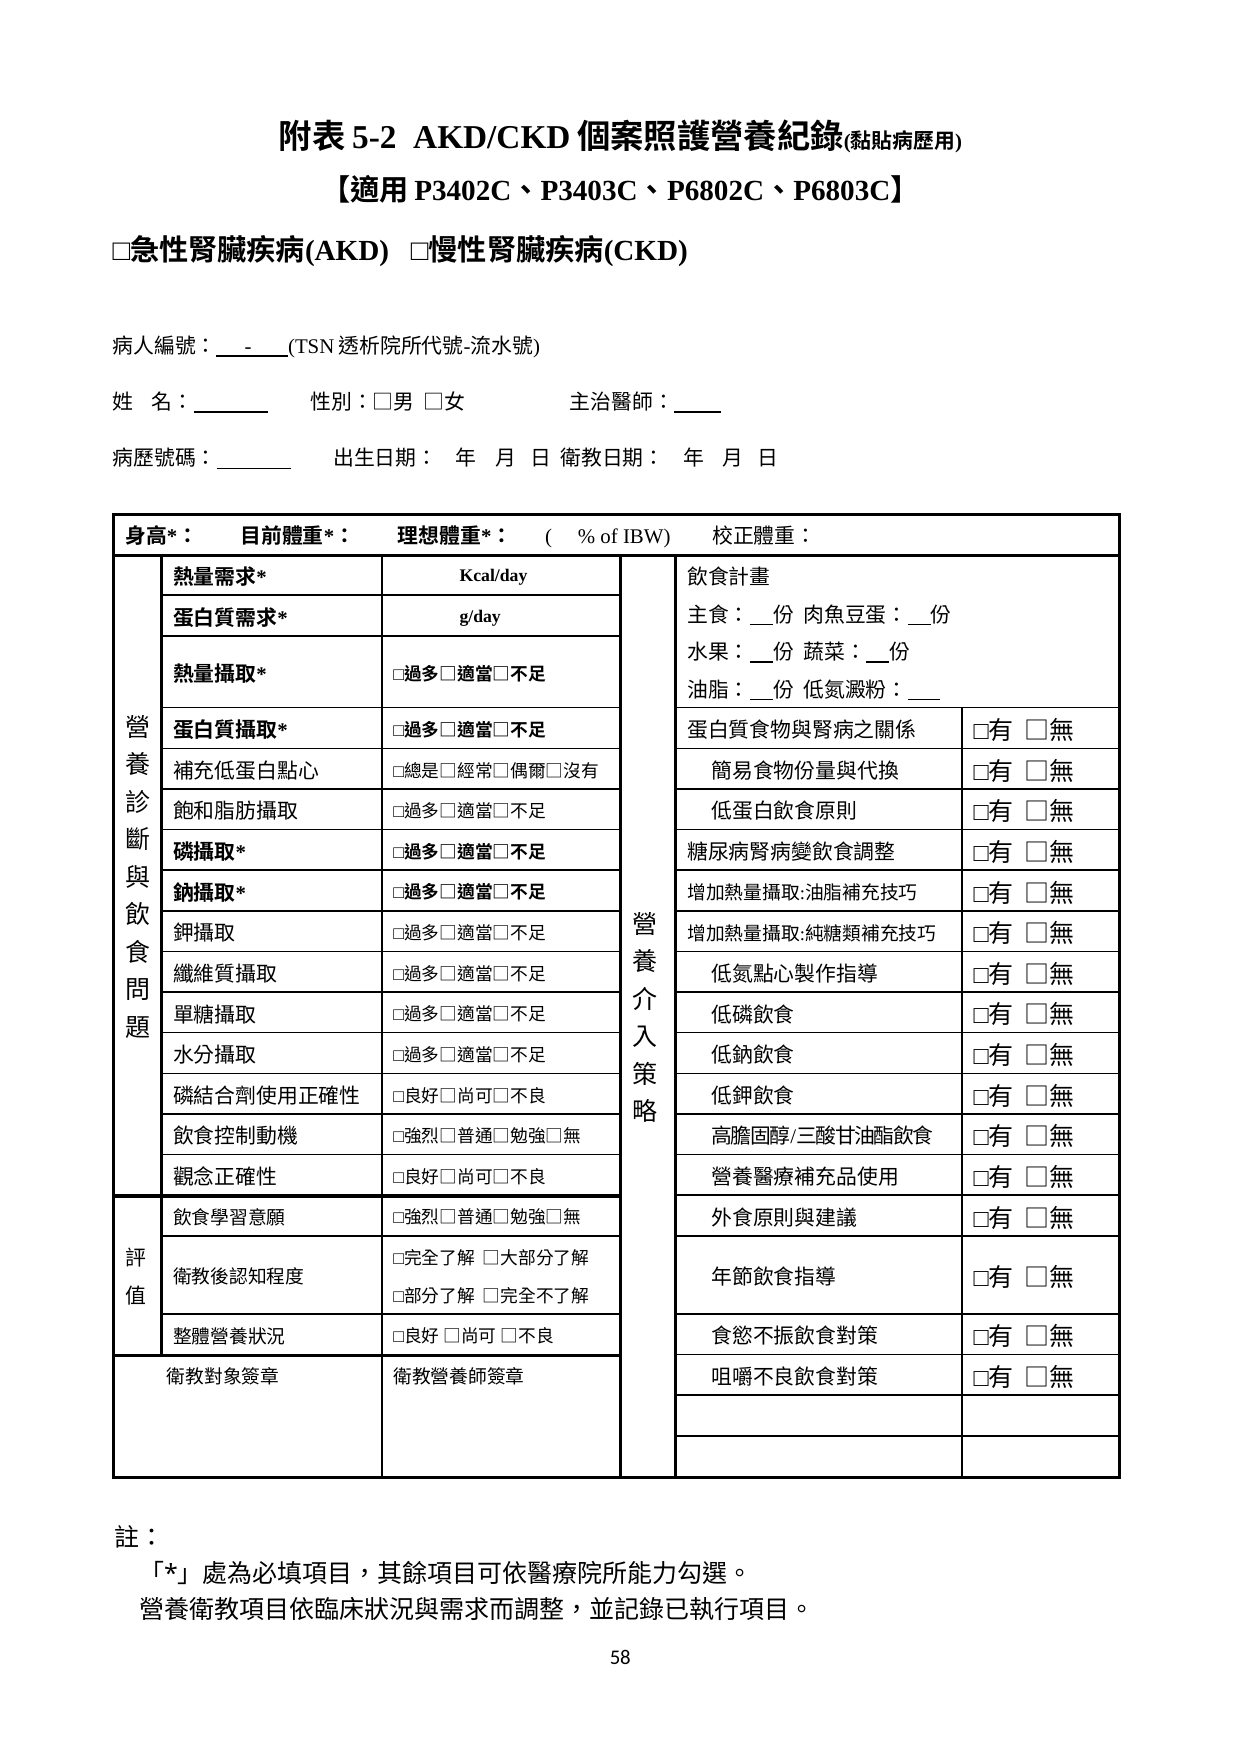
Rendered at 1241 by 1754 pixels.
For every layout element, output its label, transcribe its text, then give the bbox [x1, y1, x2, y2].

table_cell 低氮點心製作指導 [677, 952, 961, 991]
text 營養衛教項目依臨床狀況與需求而調整，並記錄已執行項目。 [139, 1590, 1097, 1626]
table_cell Kcal/day [383, 557, 619, 594]
table_cell 鈉攝取* [163, 871, 381, 910]
table_cell □有 □無 [963, 1315, 1118, 1354]
table_cell 年節飲食指導 [677, 1237, 961, 1313]
table_cell □有 □無 [963, 912, 1118, 951]
table_cell 衛教後認知程度 [163, 1237, 381, 1313]
table_cell 高膽固醇/三酸甘油酯飲食 [677, 1115, 961, 1154]
table_cell □有 □無 [963, 1196, 1118, 1235]
table_cell □強烈□普通□勉強□無 [383, 1115, 619, 1154]
table_cell 增加熱量攝取:油脂補充技巧 [677, 871, 961, 910]
table_cell [677, 1396, 961, 1435]
table_cell □有 □無 [963, 1033, 1118, 1072]
table_cell 衛教營養師簽章 [383, 1357, 619, 1476]
table_cell 簡易食物份量與代換 [677, 749, 961, 788]
subtitle 附表5-2 AKD/CKD個案照護營養紀錄(黏貼病歷用) [112, 106, 1128, 158]
table_cell 低鉀飲食 [677, 1074, 961, 1113]
table_cell g/day [383, 596, 619, 635]
table_cell □良好□尚可□不良 [383, 1155, 619, 1194]
table_cell □有 □無 [963, 1074, 1118, 1113]
table_cell □有 □無 [963, 790, 1118, 829]
table_cell 蛋白質攝取* [163, 708, 381, 747]
table_cell 飲食學習意願 [163, 1198, 381, 1235]
table_cell 蛋白質食物與腎病之關係 [677, 708, 961, 747]
table_cell 單糖攝取 [163, 993, 381, 1032]
table_cell 營養醫療補充品使用 [677, 1155, 961, 1194]
table_cell □完全了解 □大部分了解 □部分了解 □完全不了解 [383, 1237, 619, 1313]
table_cell □有 □無 [963, 871, 1118, 910]
table_cell □過多□適當□不足 [383, 790, 619, 829]
table_cell □過多□適當□不足 [383, 871, 619, 910]
table_cell 整體營養狀況 [163, 1315, 381, 1354]
subtitle 【適用P3402C、P3403C、P6802C、P6803C】 [112, 158, 1128, 211]
table_cell 鉀攝取 [163, 912, 381, 951]
table_cell 觀念正確性 [163, 1155, 381, 1194]
table_cell 食慾不振飲食對策 [677, 1315, 961, 1354]
table_cell 補充低蛋白點心 [163, 749, 381, 788]
table_cell 飲食控制動機 [163, 1115, 381, 1154]
table_cell □有 □無 [963, 830, 1118, 869]
table_cell 營養介入策略 [622, 557, 674, 1476]
table_cell □有 □無 [963, 1237, 1118, 1313]
table_cell □良好 □尚可 □不良 [383, 1315, 619, 1354]
table_cell □有 □無 [963, 708, 1118, 747]
table_cell 蛋白質需求* [163, 596, 381, 635]
table_cell 衛教對象簽章 [115, 1357, 381, 1476]
text 病歷號碼： 出生日期： 年 月 日 衛教日期： 年 月 日 [112, 438, 1128, 476]
table_cell □有 □無 [963, 993, 1118, 1032]
table_cell 磷結合劑使用正確性 [163, 1074, 381, 1113]
table_cell □過多□適當□不足 [383, 1033, 619, 1072]
text 註： [114, 1517, 1097, 1554]
table_cell [677, 1437, 961, 1476]
table_cell □過多□適當□不足 [383, 912, 619, 951]
table_cell 飲食計畫 主食： 份 肉魚豆蛋： 份 水果： 份 蔬菜： 份 油脂： 份 低氮澱粉： [677, 557, 1118, 707]
table_cell 咀嚼不良飲食對策 [677, 1355, 961, 1394]
table_cell 評 值 [115, 1198, 160, 1354]
table_cell □有 □無 [963, 749, 1118, 788]
table_header 身高*： 目前體重*： 理想體重*： ( % of IBW) 校正體重： [115, 516, 1118, 554]
table_cell 低鈉飲食 [677, 1033, 961, 1072]
table_cell 水分攝取 [163, 1033, 381, 1072]
table_cell 纖維質攝取 [163, 952, 381, 991]
table_cell □過多□適當□不足 [383, 952, 619, 991]
text 姓 名： 性別：□男 □女 主治醫師： [112, 382, 1128, 419]
table_cell 低磷飲食 [677, 993, 961, 1032]
table_cell [963, 1437, 1118, 1476]
table_cell □有 □無 [963, 952, 1118, 991]
table_cell 熱量需求* [163, 557, 381, 594]
table_cell [963, 1396, 1118, 1435]
table_cell □強烈□普通□勉強□無 [383, 1198, 619, 1235]
table_cell 低蛋白飲食原則 [677, 790, 961, 829]
text 「*」處為必填項目，其餘項目可依醫療院所能力勾選。 [139, 1554, 1097, 1590]
table_cell □總是□經常□偶爾□沒有 [383, 749, 619, 788]
text □急性腎臟疾病(AKD) □慢性腎臟疾病(CKD) [112, 211, 1128, 286]
table_cell 飽和脂肪攝取 [163, 790, 381, 829]
table_cell 外食原則與建議 [677, 1196, 961, 1235]
table_cell 磷攝取* [163, 830, 381, 869]
table_cell □過多□適當□不足 [383, 993, 619, 1032]
table_cell 增加熱量攝取:純糖類補充技巧 [677, 912, 961, 951]
table_cell □過多□適當□不足 [383, 708, 619, 747]
table_cell □過多□適當□不足 [383, 637, 619, 707]
table_cell □過多□適當□不足 [383, 830, 619, 869]
text 病人編號： - (TSN透析院所代號-流水號) [112, 326, 1128, 363]
table_cell 營養診斷與飲食問題 [115, 557, 160, 1194]
table_cell 熱量攝取* [163, 637, 381, 707]
table_cell □有 □無 [963, 1155, 1118, 1194]
table_cell □有 □無 [963, 1355, 1118, 1394]
table_cell □有 □無 [963, 1115, 1118, 1154]
table_cell □良好□尚可□不良 [383, 1074, 619, 1113]
table_cell 糖尿病腎病變飲食調整 [677, 830, 961, 869]
